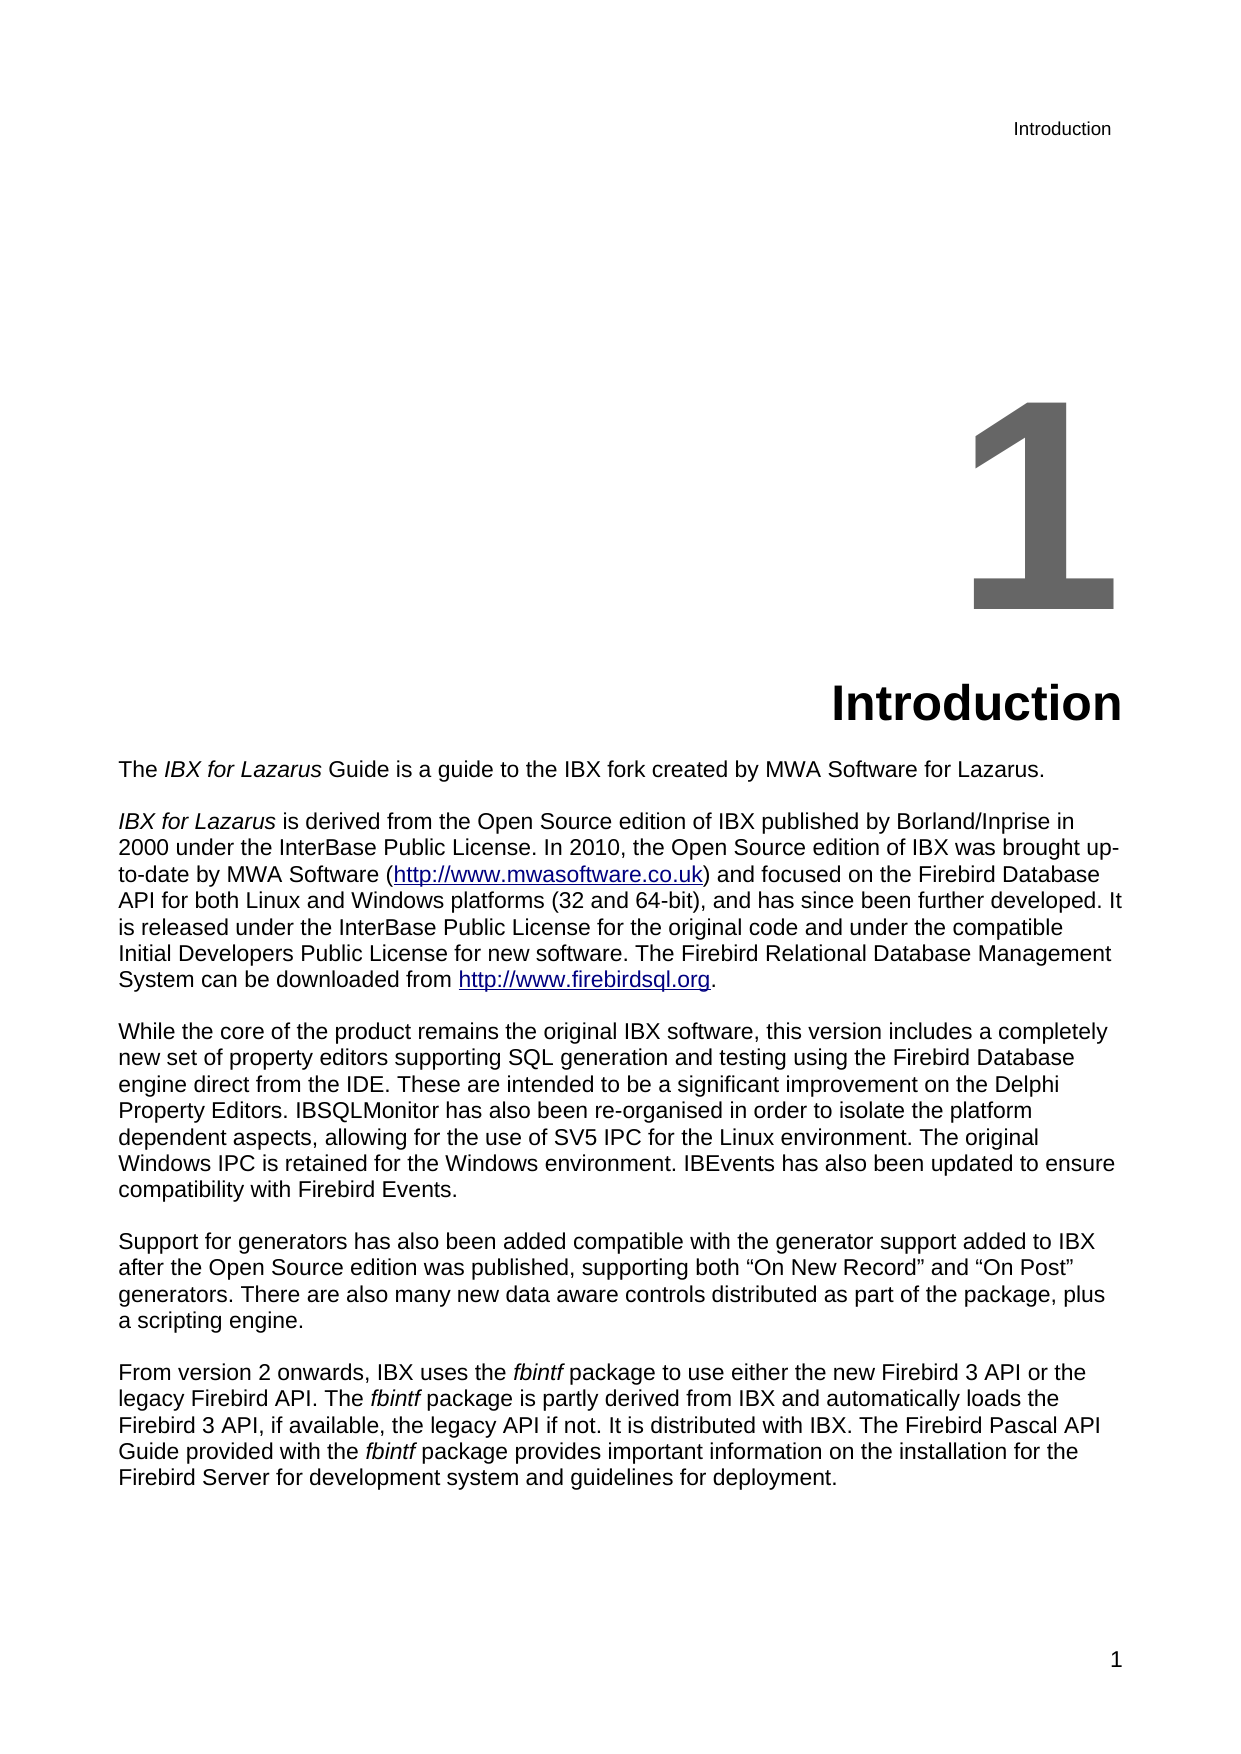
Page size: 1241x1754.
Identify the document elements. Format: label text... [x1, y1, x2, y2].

text From version 2 onwards, IBX uses the fbintf package to use either the new Firebird 3 API or the legacy Firebird API. The fbintf package is partly derived from IBX and automatically loads the Firebird 3 API, if available, the legacy API if not. It is distributed with IBX. The Firebird Pascal API Guide provided with the fbintf package provides important information on the installation for the Firebird Server for development system and guidelines for deployment. [118, 1359, 1122, 1491]
text The IBX for Lazarus Guide is a guide to the IBX fork created by MWA Software for Lazarus. [118, 756, 1122, 782]
text IBX for Lazarus is derived from the Open Source edition of IBX published by Borland/Inprise in 2000 under the InterBase Public License. In 2010, the Open Source edition of IBX was brought up-to-date by MWA Software (http://www.mwasoftware.co.uk) and focused on the Firebird Database API for both Linux and Windows platforms (32 and 64-bit), and has since been further developed. It is released under the InterBase Public License for the original code and under the compatible Initial Developers Public License for new software. The Firebird Relational Database Management System can be downloaded from http://www.firebirdsql.org. [118, 808, 1122, 992]
text While the core of the product remains the original IBX software, this version includes a completely new set of property editors supporting SQL generation and testing using the Firebird Database engine direct from the IDE. These are intended to be a significant improvement on the Delphi Property Editors. IBSQLMonitor has also been re-organised in order to isolate the platform dependent aspects, allowing for the use of SV5 IPC for the Linux environment. The original Windows IPC is retained for the Windows environment. IBEvents has also been updated to ensure compatibility with Firebird Events. [118, 1018, 1122, 1202]
subtitle Introduction [81, 328, 1122, 731]
text Support for generators has also been added compatible with the generator support added to IBX after the Open Source edition was published, supporting both “On New Record” and “On Post” generators. There are also many new data aware controls distributed as part of the package, plus a scripting engine. [118, 1228, 1122, 1333]
